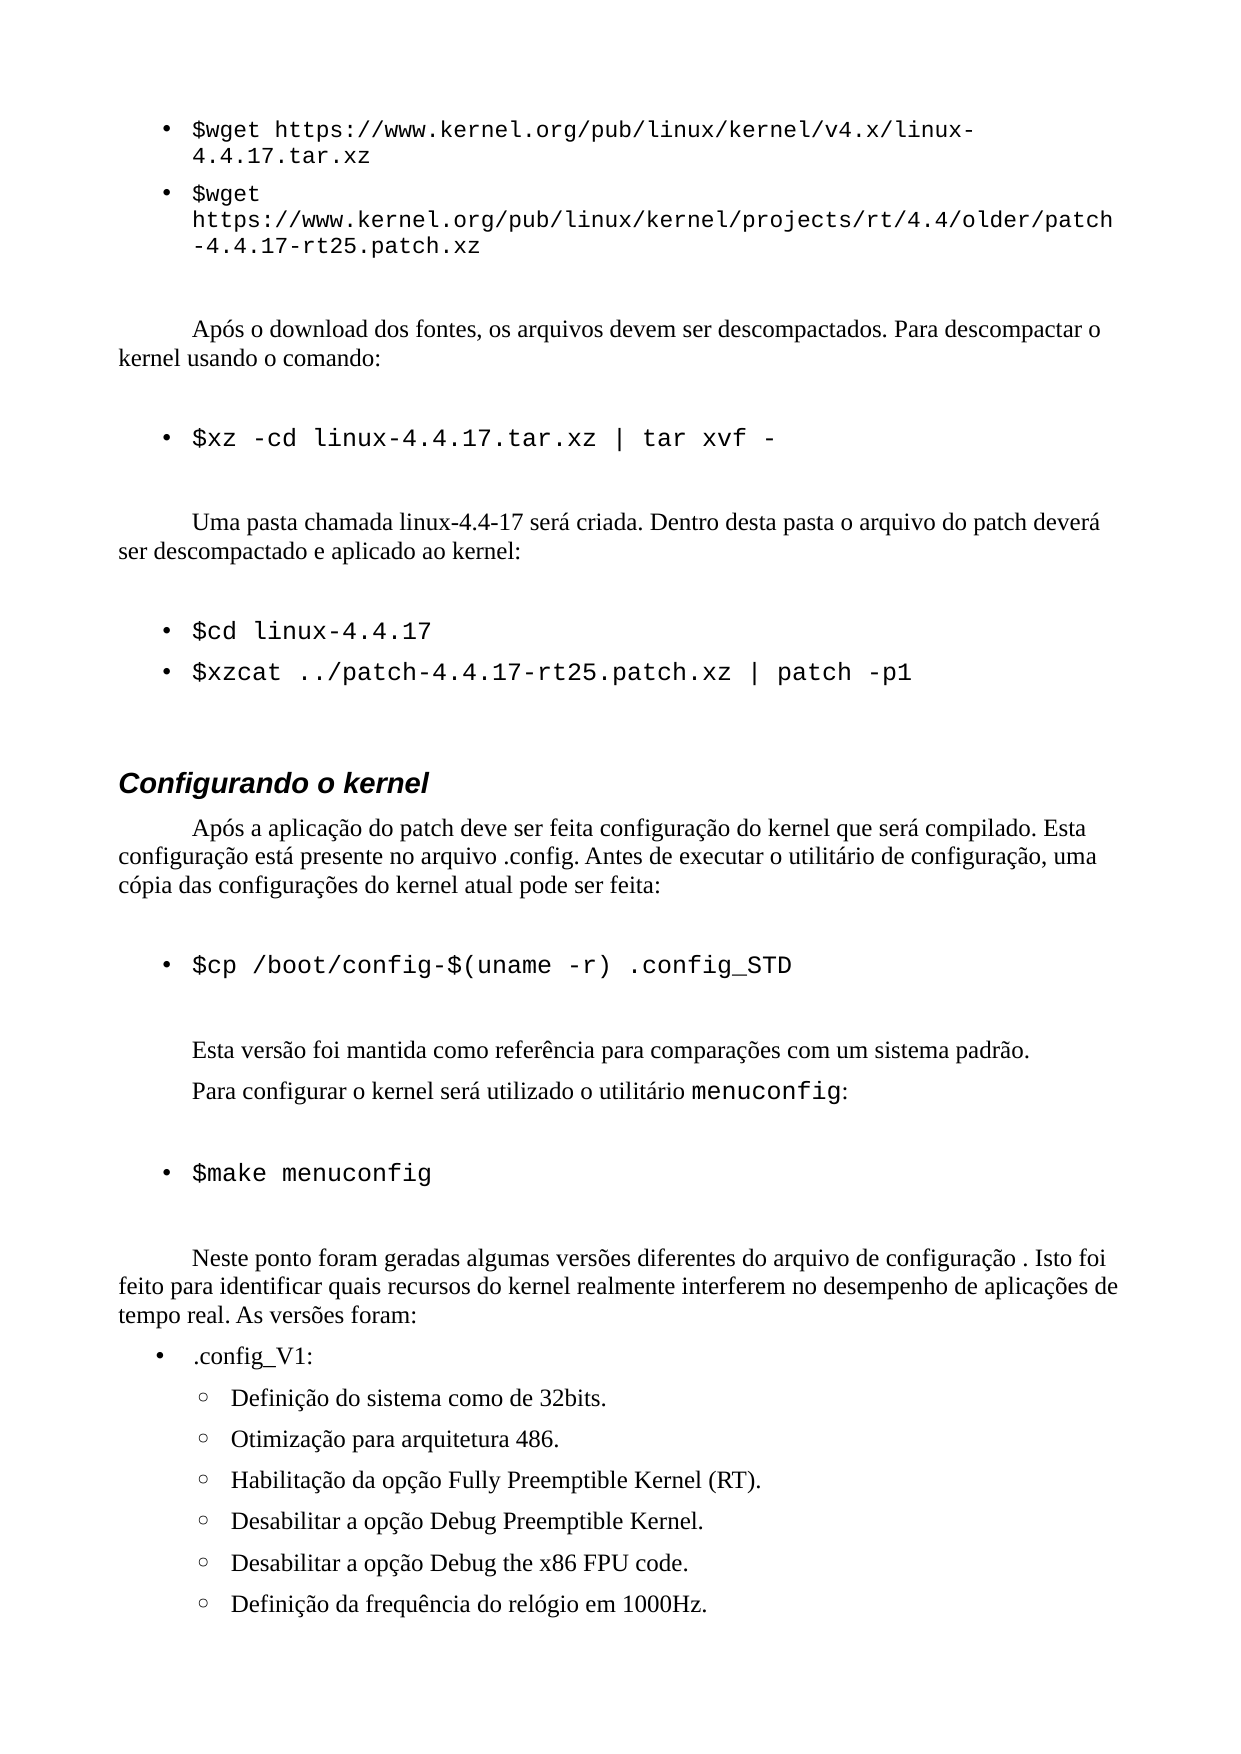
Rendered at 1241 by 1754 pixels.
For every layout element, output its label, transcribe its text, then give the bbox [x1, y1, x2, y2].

list $cp /boot/config-$(uname -r) .config_STD [162, 953, 1122, 981]
text Uma pasta chamada linux-4.4-17 será criada. Dentro desta pasta o arquivo do patch deverá ser descompactado e aplicado ao kernel: [118, 507, 1122, 565]
text Para configurar o kernel será utilizado o utilitário menuconfig: [118, 1076, 1122, 1107]
list $wget https://www.kernel.org/pub/linux/kernel/v4.x/linux-4.4.17.tar.xz [162, 118, 1122, 170]
list $cd linux-4.4.17 [162, 619, 1122, 647]
text Após o download dos fontes, os arquivos devem ser descompactados. Para descompactar o kernel usando o comando: [118, 314, 1122, 372]
list Habilitação da opção Fully Preemptible Kernel (RT). [193, 1465, 1122, 1494]
list Definição da frequência do relógio em 1000Hz. [193, 1589, 1122, 1618]
text Esta versão foi mantida como referência para comparações com um sistema padrão. [118, 1035, 1122, 1063]
list Desabilitar a opção Debug Preemptible Kernel. [193, 1506, 1122, 1535]
subtitle Configurando o kernel [118, 767, 1122, 800]
list Desabilitar a opção Debug the x86 FPU code. [193, 1548, 1122, 1576]
list $xzcat ../patch-4.4.17-rt25.patch.xz | patch -p1 [162, 659, 1122, 688]
text Neste ponto foram geradas algumas versões diferentes do arquivo de configuração . Isto foi feito para identificar quais recursos do kernel realmente interferem no desempenho de aplicações de tempo real. As versões foram: [118, 1243, 1122, 1329]
list $wget https://www.kernel.org/pub/linux/kernel/projects/rt/4.4/older/patch-4.4.17-rt25.patch.xz [162, 182, 1122, 260]
list Definição do sistema como de 32bits. [193, 1383, 1122, 1411]
list Otimização para arquitetura 486. [193, 1424, 1122, 1453]
list $xz -cd linux-4.4.17.tar.xz | tar xvf - [162, 425, 1122, 454]
text Após a aplicação do patch deve ser feita configuração do kernel que será compilado. Esta configuração está presente no arquivo .config. Antes de executar o utilitário de configuração, uma cópia das configurações do kernel atual pode ser feita: [118, 813, 1122, 899]
list .config_V1: [156, 1341, 1122, 1370]
list $make menuconfig [162, 1161, 1122, 1189]
